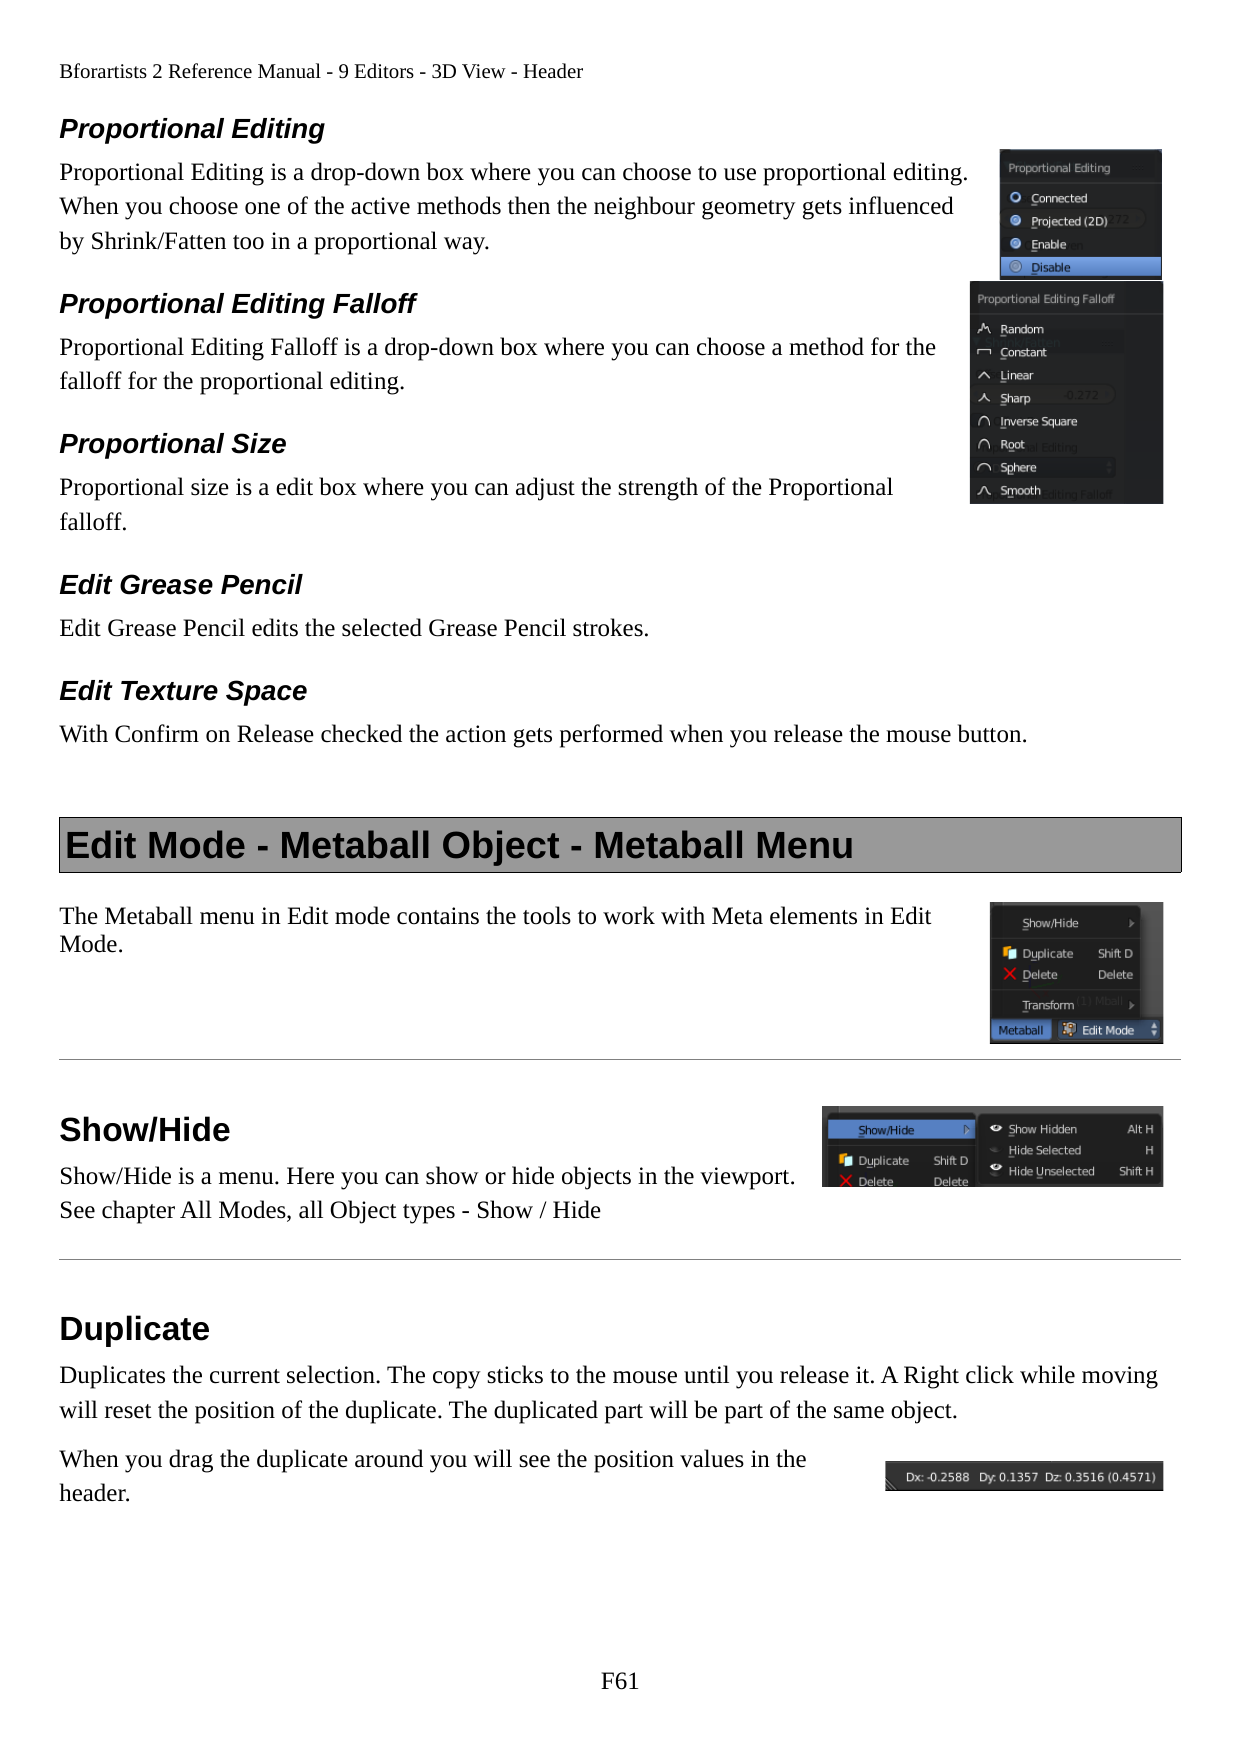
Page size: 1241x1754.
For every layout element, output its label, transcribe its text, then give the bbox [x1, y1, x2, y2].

subtitle Proportional Editing Falloff [59, 287, 969, 319]
text Proportional Editing Falloff is a drop-down box where you can choose a method for the falloff for the proportional editing. [59, 332, 969, 395]
text Proportional Editing is a drop-down box where you can choose to use proportional editing. When you choose one of the active methods then the neighbour geometry gets influenced by Shrink/Fatten too in a proportional way. [59, 157, 999, 255]
subtitle Duplicate [59, 1309, 1181, 1348]
subtitle Edit Texture Space [59, 674, 1181, 706]
picture [885, 1461, 1164, 1491]
text The Metaball menu in Edit mode contains the tools to work with Meta elements in Edit Mode. [59, 901, 1181, 958]
picture [822, 1106, 1164, 1187]
text With Confirm on Release checked the action gets performed when you release the mouse button. [59, 719, 1181, 747]
subtitle Proportional Editing [59, 113, 1181, 144]
subtitle Edit Grease Pencil [59, 568, 1181, 600]
text When you drag the duplicate around you will see the position values in the header. [59, 1444, 1181, 1507]
text Proportional size is a edit box where you can adjust the strength of the Proportional falloff. [59, 472, 1181, 536]
subtitle [1164, 428, 1181, 460]
table_header Edit Mode - Metaball Object - Metaball Menu [60, 818, 1181, 872]
picture [969, 281, 1164, 504]
subtitle [1164, 1109, 1181, 1148]
subtitle Show/Hide [59, 1109, 822, 1148]
text Duplicates the current selection. The copy sticks to the mouse until you release it. A Right click while moving will reset the position of the duplicate. The duplicated part will be part of the same object. [59, 1360, 1181, 1424]
subtitle Proportional Size [59, 428, 969, 460]
text Show/Hide is a menu. Here you can show or hide objects in the viewport. See chapter All Modes, all Object types - Show / Hide [59, 1161, 1181, 1224]
picture [999, 149, 1162, 280]
picture [989, 902, 1164, 1044]
text Edit Grease Pencil edits the selected Grease Pencil strokes. [59, 613, 1181, 641]
